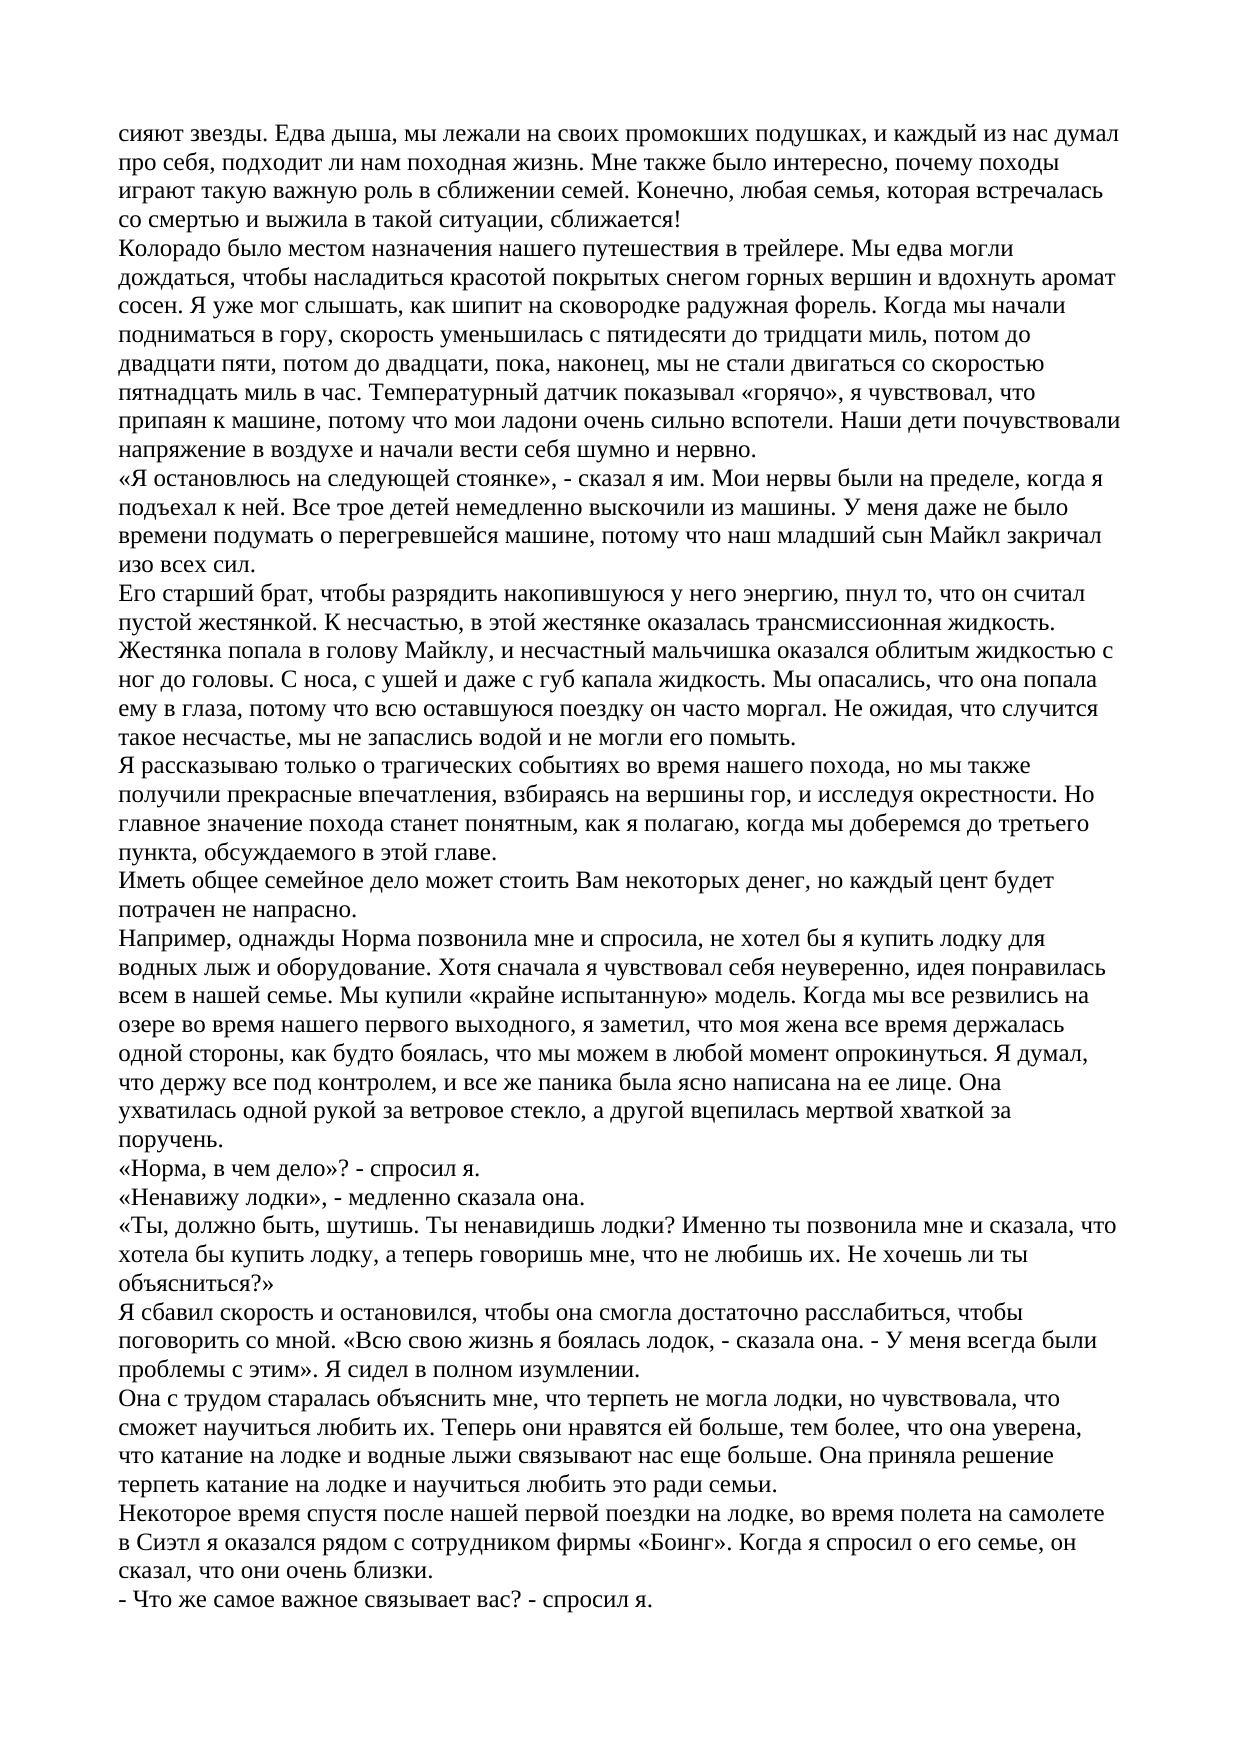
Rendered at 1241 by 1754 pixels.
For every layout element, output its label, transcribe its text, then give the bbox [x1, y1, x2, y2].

text сияют звезды. Едва дыша, мы лежали на своих промокших подушках, и каждый из нас думал про себя, подходит ли нам походная жизнь. Мне также было интересно, почему походы играют такую важную роль в сближении семей. Конечно, любая семья, которая встречалась со смертью и выжила в такой ситуации, сближает­ся! [118, 118, 1122, 233]
text Колорадо было местом назначения нашего путешествия в трейлере. Мы едва могли дождаться, чтобы насладиться красотой покрытых снегом горных вершин и вдохнуть аромат сосен. Я уже мог слышать, как шипит на сковород­ке радужная форель. Когда мы начали подниматься в гору, скорость уменьшилась с пятидесяти до тридцати миль, потом до двадцати пяти, потом до двадцати, пока, наконец, мы не стали двигаться со скоростью пятнадцать миль в час. Температурный датчик показывал «горячо», я чувство­вал, что припаян к машине, потому что мои ладони очень сильно вспотели. Наши дети почувствовали напряжение в воздухе и начали вести себя шумно и нервно. [118, 233, 1122, 463]
text Некоторое время спустя после нашей первой поездки на лодке, во время полета на самолете в Сиэтл я оказался рядом с сотрудником фирмы «Боинг». Когда я спросил о его семье, он сказал, что они очень близки. [118, 1498, 1122, 1584]
text «Ненавижу лодки», - медленно сказала она. [118, 1182, 1122, 1211]
text «Я остановлюсь на следующей стоянке», - сказал я им. Мои нервы были на пределе, когда я подъехал к ней. Все трое детей немедленно выскочили из машины. У меня даже не было времени подумать о перегревшейся машине, потому что наш младший сын Майкл закричал изо всех сил. [118, 463, 1122, 578]
text Например, однажды Норма позвонила мне и спросила, не хотел бы я купить лодку для водных лыж и оборудова­ние. Хотя сначала я чувствовал себя неуверенно, идея по­нравилась всем в нашей семье. Мы купили «крайне испы­танную» модель. Когда мы все резвились на озере во время нашего первого выходного, я заметил, что моя жена все время держалась одной стороны, как будто боялась, что мы можем в любой момент опрокинуться. Я думал, что держу все под контролем, и все же паника была ясно написана на ее лице. Она ухватилась одной рукой за ветровое стекло, а другой вцепилась мертвой хваткой за поручень. [118, 923, 1122, 1153]
text Я сбавил скорость и остановился, чтобы она смогла достаточно расслабиться, чтобы поговорить со мной. «Всю свою жизнь я боялась лодок, - сказала она. - У меня все­гда были проблемы с этим». Я сидел в полном изумлении. [118, 1297, 1122, 1383]
text Я рассказываю только о трагических событиях во вре­мя нашего похода, но мы также получили прекрасные впе­чатления, взбираясь на вершины гор, и исследуя окрест­ности. Но главное значение похода станет понятным, как я полагаю, когда мы доберемся до третьего пункта, обсуж­даемого в этой главе. [118, 751, 1122, 866]
text - Что же самое важное связывает вас? - спросил я. [118, 1584, 1122, 1613]
text Она с трудом старалась объяснить мне, что терпеть не могла лодки, но чувствовала, что сможет научиться лю­бить их. Теперь они нравятся ей больше, тем более, что она уверена, что катание на лодке и водные лыжи связы­вают нас еще больше. Она приняла решение терпеть ката­ние на лодке и научиться любить это ради семьи. [118, 1383, 1122, 1498]
text Иметь общее семейное дело может стоить Вам некото­рых денег, но каждый цент будет потрачен не напрасно. [118, 866, 1122, 923]
text Его старший брат, чтобы разрядить накопившуюся у него энергию, пнул то, что он считал пустой жестянкой. К несчастью, в этой жестянке оказалась трансмиссионная жидкость. Жестянка попала в голову Майклу, и несчаст­ный мальчишка оказался облитым жидкостью с ног до головы. С носа, с ушей и даже с губ капала жидкость. Мы опасались, что она попала ему в глаза, потому что всю оставшуюся поездку он часто моргал. Не ожидая, что слу­чится такое несчастье, мы не запаслись водой и не могли его помыть. [118, 578, 1122, 751]
text «Норма, в чем дело»? - спросил я. [118, 1153, 1122, 1182]
text «Ты, должно быть, шутишь. Ты ненавидишь лодки? Имен­но ты позвонила мне и сказала, что хотела бы купить лодку, а теперь говоришь мне, что не любишь их. Не хочешь ли ты объясниться?» [118, 1211, 1122, 1297]
